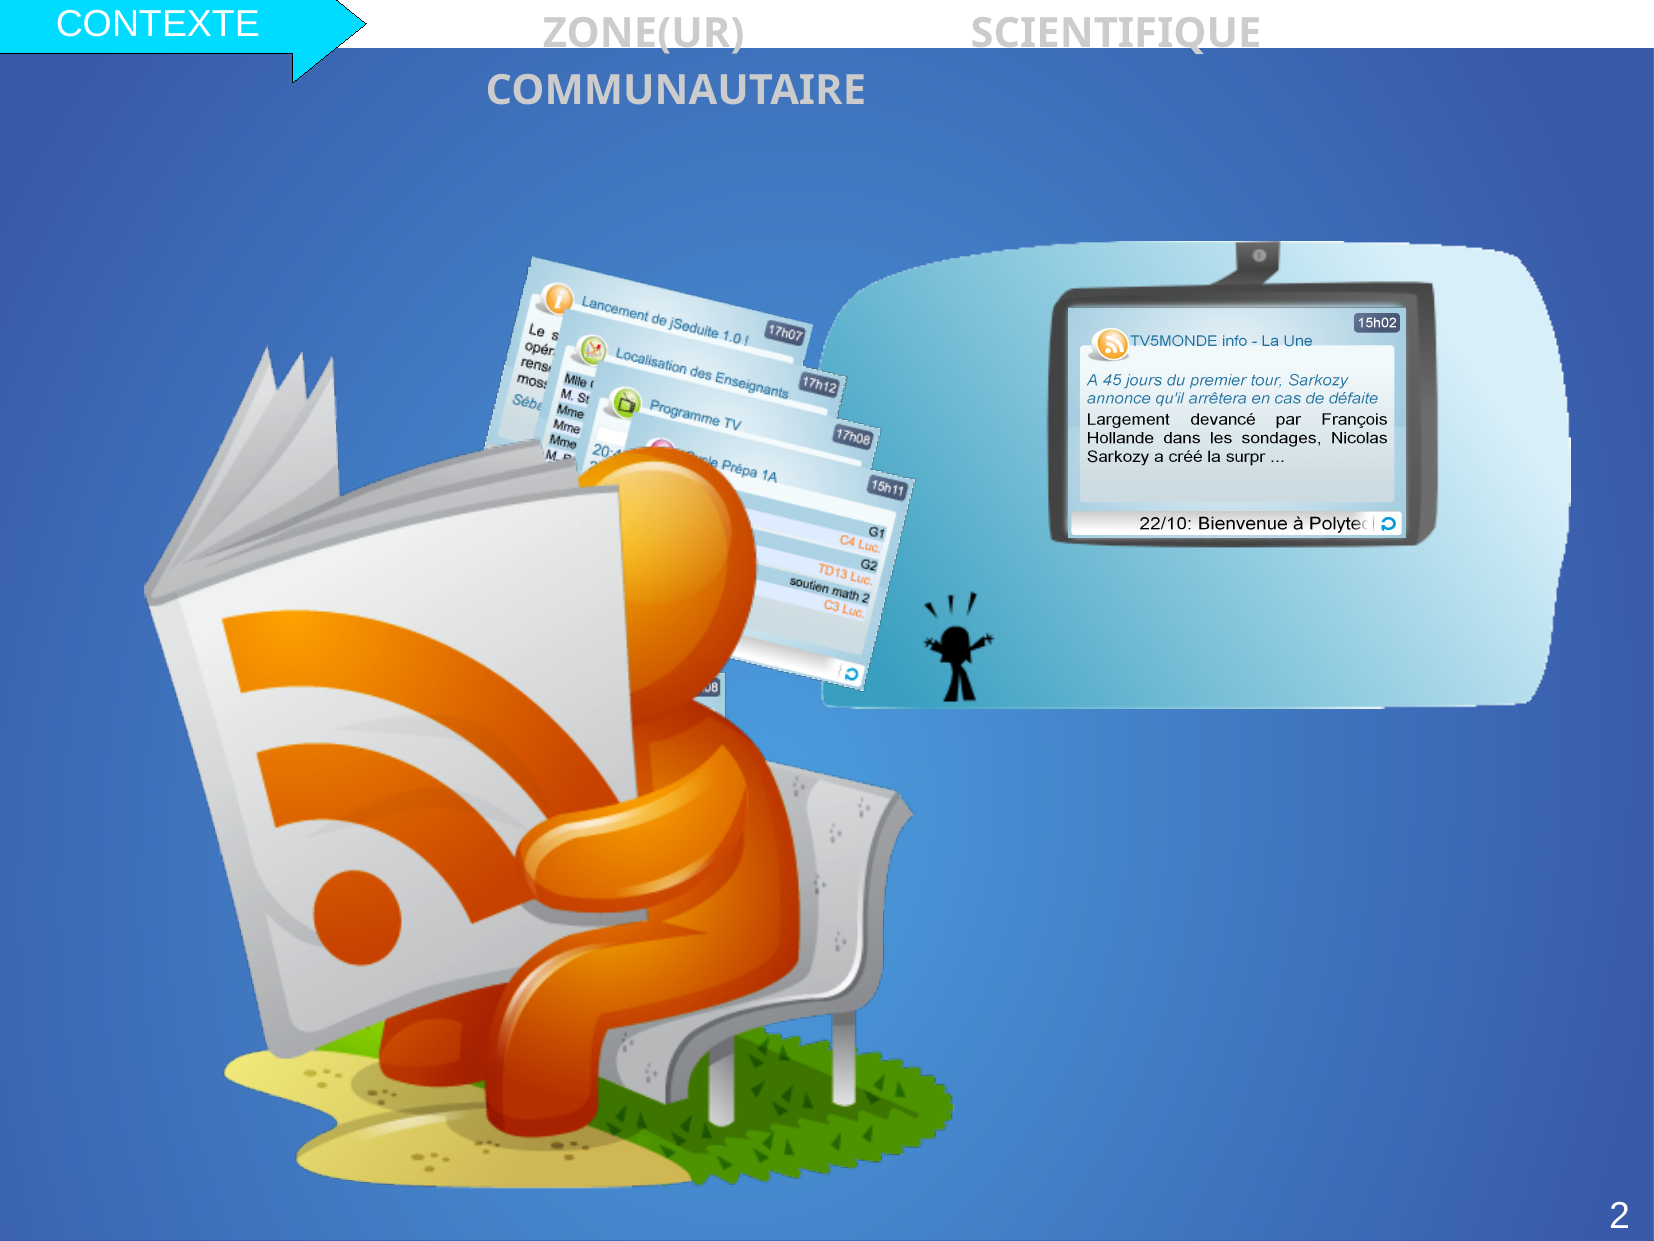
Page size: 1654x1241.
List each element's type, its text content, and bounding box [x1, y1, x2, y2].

picture [0, 48, 1654, 1241]
text_box CONTEXTE [0, 0, 367, 83]
